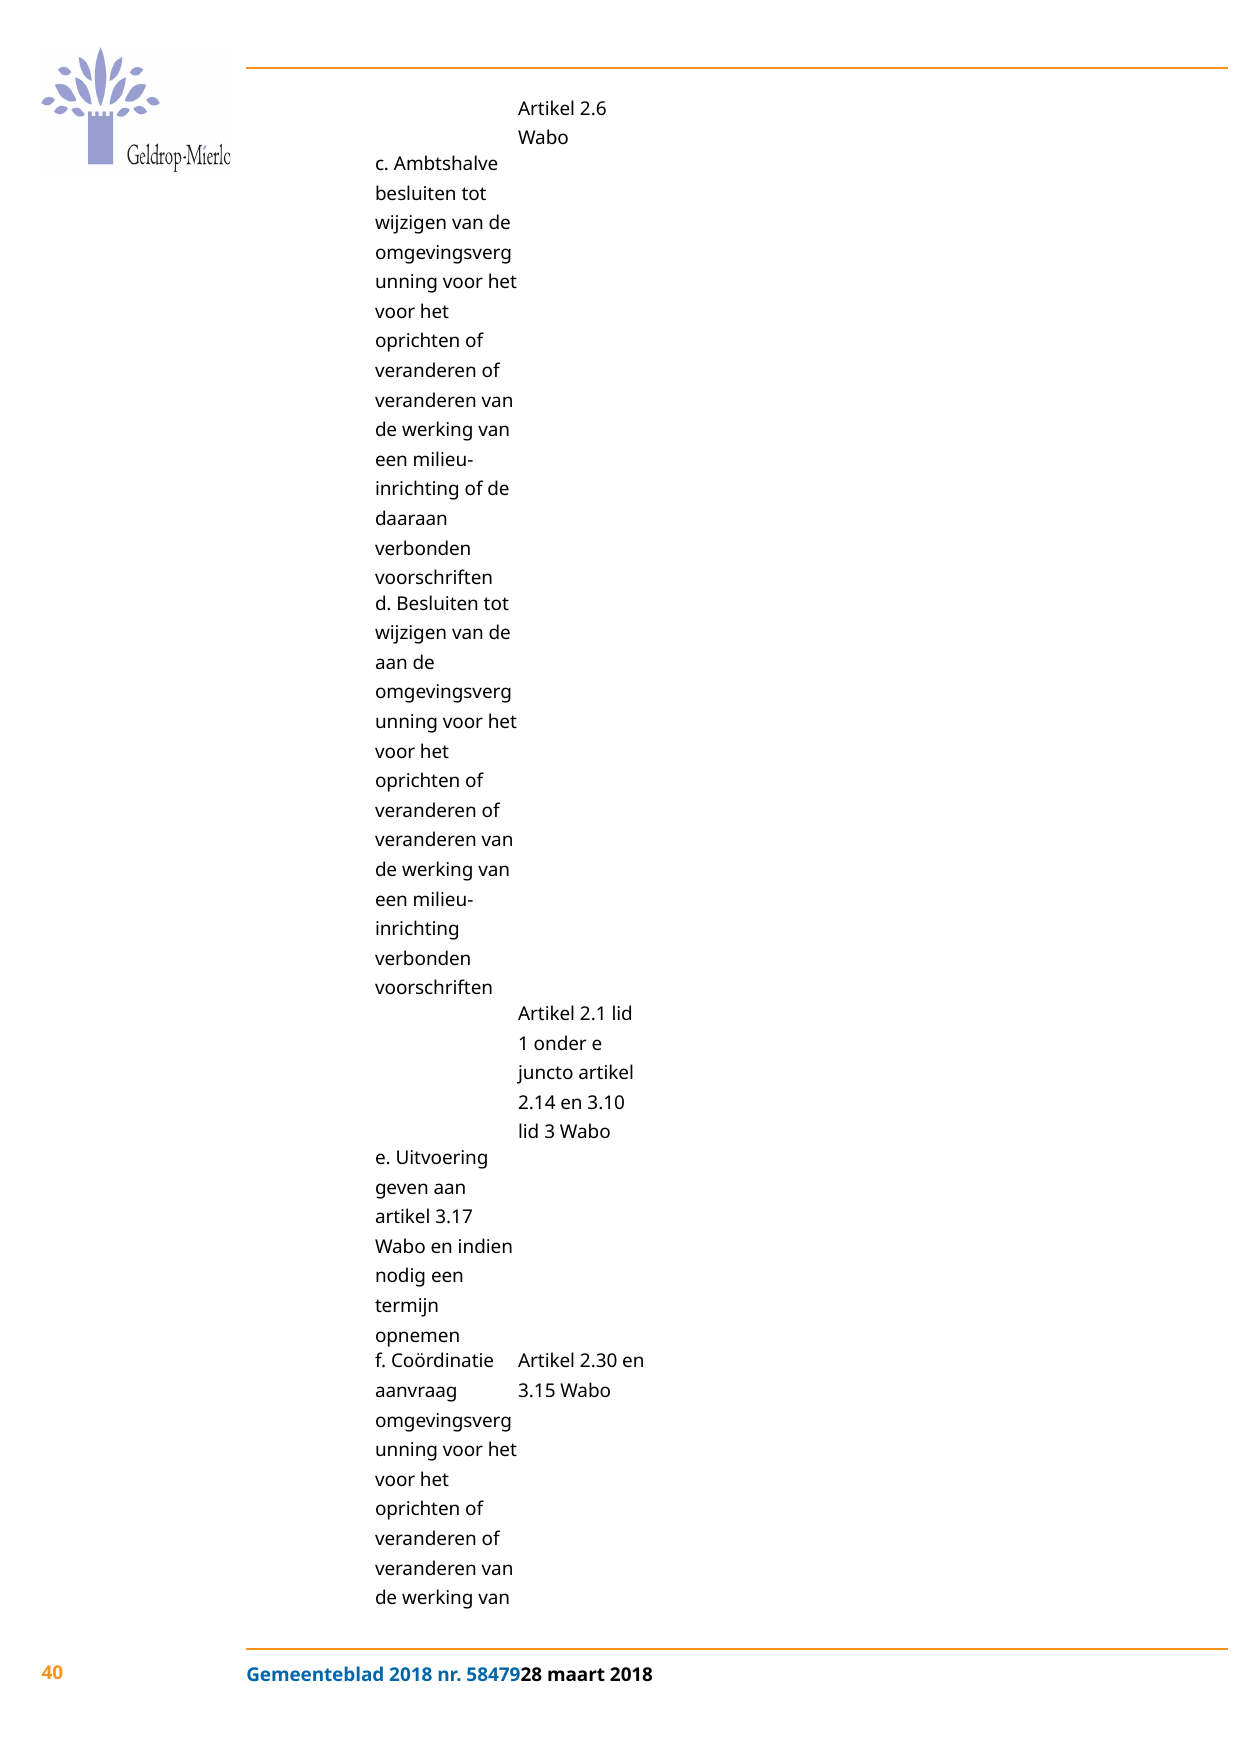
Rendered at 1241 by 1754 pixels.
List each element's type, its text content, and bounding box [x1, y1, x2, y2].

table_cell [248, 1348, 375, 1610]
table_cell [518, 150, 645, 590]
table_cell Artikel 2.1 lid 1 onder e juncto artikel 2.14 en 3.10 lid 3 Wabo [518, 1000, 645, 1144]
table_cell [645, 95, 771, 150]
table_cell [771, 1000, 898, 1144]
table_cell [645, 1000, 771, 1144]
table_cell [645, 150, 771, 590]
table_cell [771, 95, 898, 150]
table_cell Artikel 2.6 Wabo [518, 95, 645, 150]
table_cell [645, 1144, 771, 1348]
table_cell [1025, 590, 1152, 1000]
table_cell [375, 95, 518, 150]
table_cell [518, 1144, 645, 1348]
table_cell [645, 1348, 771, 1610]
table_cell [771, 150, 898, 590]
table_cell [898, 150, 1025, 590]
table_cell [898, 1000, 1025, 1144]
table_cell [248, 590, 375, 1000]
table_cell [898, 1348, 1025, 1610]
table_cell [248, 150, 375, 590]
table_cell [771, 1144, 898, 1348]
table_cell Artikel 2.30 en 3.15 Wabo [518, 1348, 645, 1610]
table_cell f. Coördinatie aanvraag omgevingsvergunning voor het voor het oprichten of veranderen of veranderen van de werking van [375, 1348, 518, 1610]
table_cell [1025, 1348, 1152, 1610]
table_cell [518, 590, 645, 1000]
table_cell [898, 95, 1025, 150]
table_cell [771, 1348, 898, 1610]
table_cell [898, 1144, 1025, 1348]
table_cell e. Uitvoering geven aan artikel 3.17 Wabo en indien nodig een termijn opnemen [375, 1144, 518, 1348]
table_cell [248, 95, 375, 150]
table_cell [898, 590, 1025, 1000]
table_cell [1025, 150, 1152, 590]
table_cell [375, 1000, 518, 1144]
table_cell c. Ambtshalve besluiten tot wijzigen van de omgevingsvergunning voor het voor het oprichten of veranderen of veranderen van de werking van een milieu- inrichting of de daaraan verbonden voorschriften [375, 150, 518, 590]
table_cell [1025, 1000, 1152, 1144]
table_cell d. Besluiten tot wijzigen van de aan de omgevingsvergunning voor het voor het oprichten of veranderen of veranderen van de werking van een milieu-inrichting verbonden voorschriften [375, 590, 518, 1000]
table_cell [1025, 1144, 1152, 1348]
table_cell [771, 590, 898, 1000]
picture [41, 47, 231, 172]
table_cell [248, 1144, 375, 1348]
table_cell [1025, 95, 1152, 150]
table_cell [645, 590, 771, 1000]
table_cell [248, 1000, 375, 1144]
